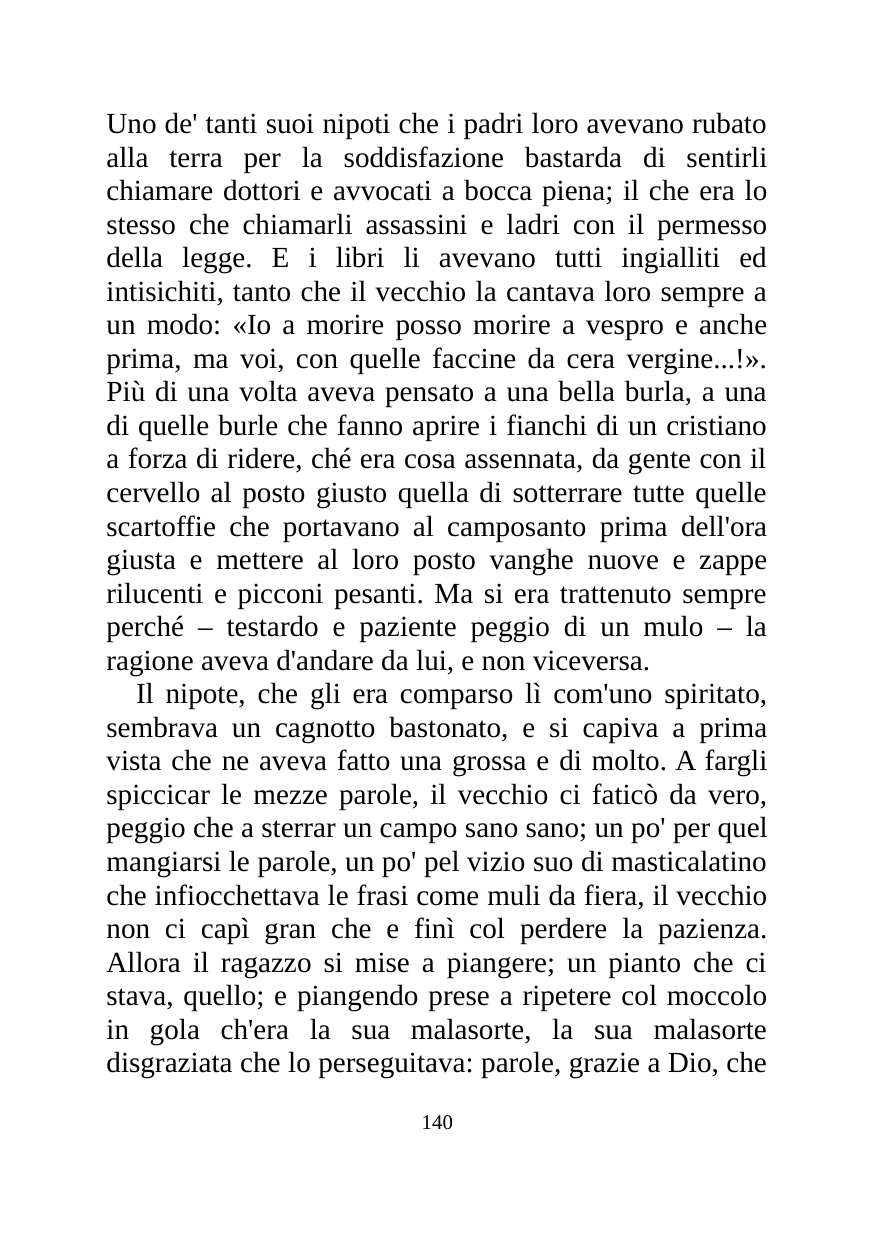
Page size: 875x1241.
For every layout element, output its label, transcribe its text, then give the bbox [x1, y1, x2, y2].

text Uno de' tanti suoi nipoti che i padri loro avevano rubato alla terra per la soddisfazione bastarda di sentirli chiamare dottori e avvocati a bocca piena; il che era lo stesso che chiamarli assassini e ladri con il permesso della legge. E i libri li avevano tutti ingialliti ed intisichiti, tanto che il vecchio la cantava loro sempre a un modo: «Io a morire posso morire a vespro e anche prima, ma voi, con quelle faccine da cera vergine...!». Più di una volta aveva pensato a una bella burla, a una di quelle burle che fanno aprire i fianchi di un cristiano a forza di ridere, ché era cosa assennata, da gente con il cervello al posto giusto quella di sotterrare tutte quelle scartoffie che portavano al camposanto prima dell'ora giusta e mettere al loro posto vanghe nuove e zappe rilucenti e picconi pesanti. Ma si era trattenuto sempre perché – testardo e paziente peggio di un mulo – la ragione aveva d'andare da lui, e non viceversa. [106, 106, 768, 676]
text Il nipote, che gli era comparso lì com'uno spiritato, sembrava un cagnotto bastonato, e si capiva a prima vista che ne aveva fatto una grossa e di molto. A fargli spiccicar le mezze parole, il vecchio ci faticò da vero, peggio che a sterrar un campo sano sano; un po' per quel mangiarsi le parole, un po' pel vizio suo di masticalatino che infiocchettava le frasi come muli da fiera, il vecchio non ci capì gran che e finì col perdere la pazienza. Allora il ragazzo si mise a piangere; un pianto che ci stava, quello; e piangendo prese a ripetere col moccolo in gola ch'era la sua malasorte, la sua malasorte disgraziata che lo perseguitava: parole, grazie a Dio, che [106, 676, 768, 1079]
